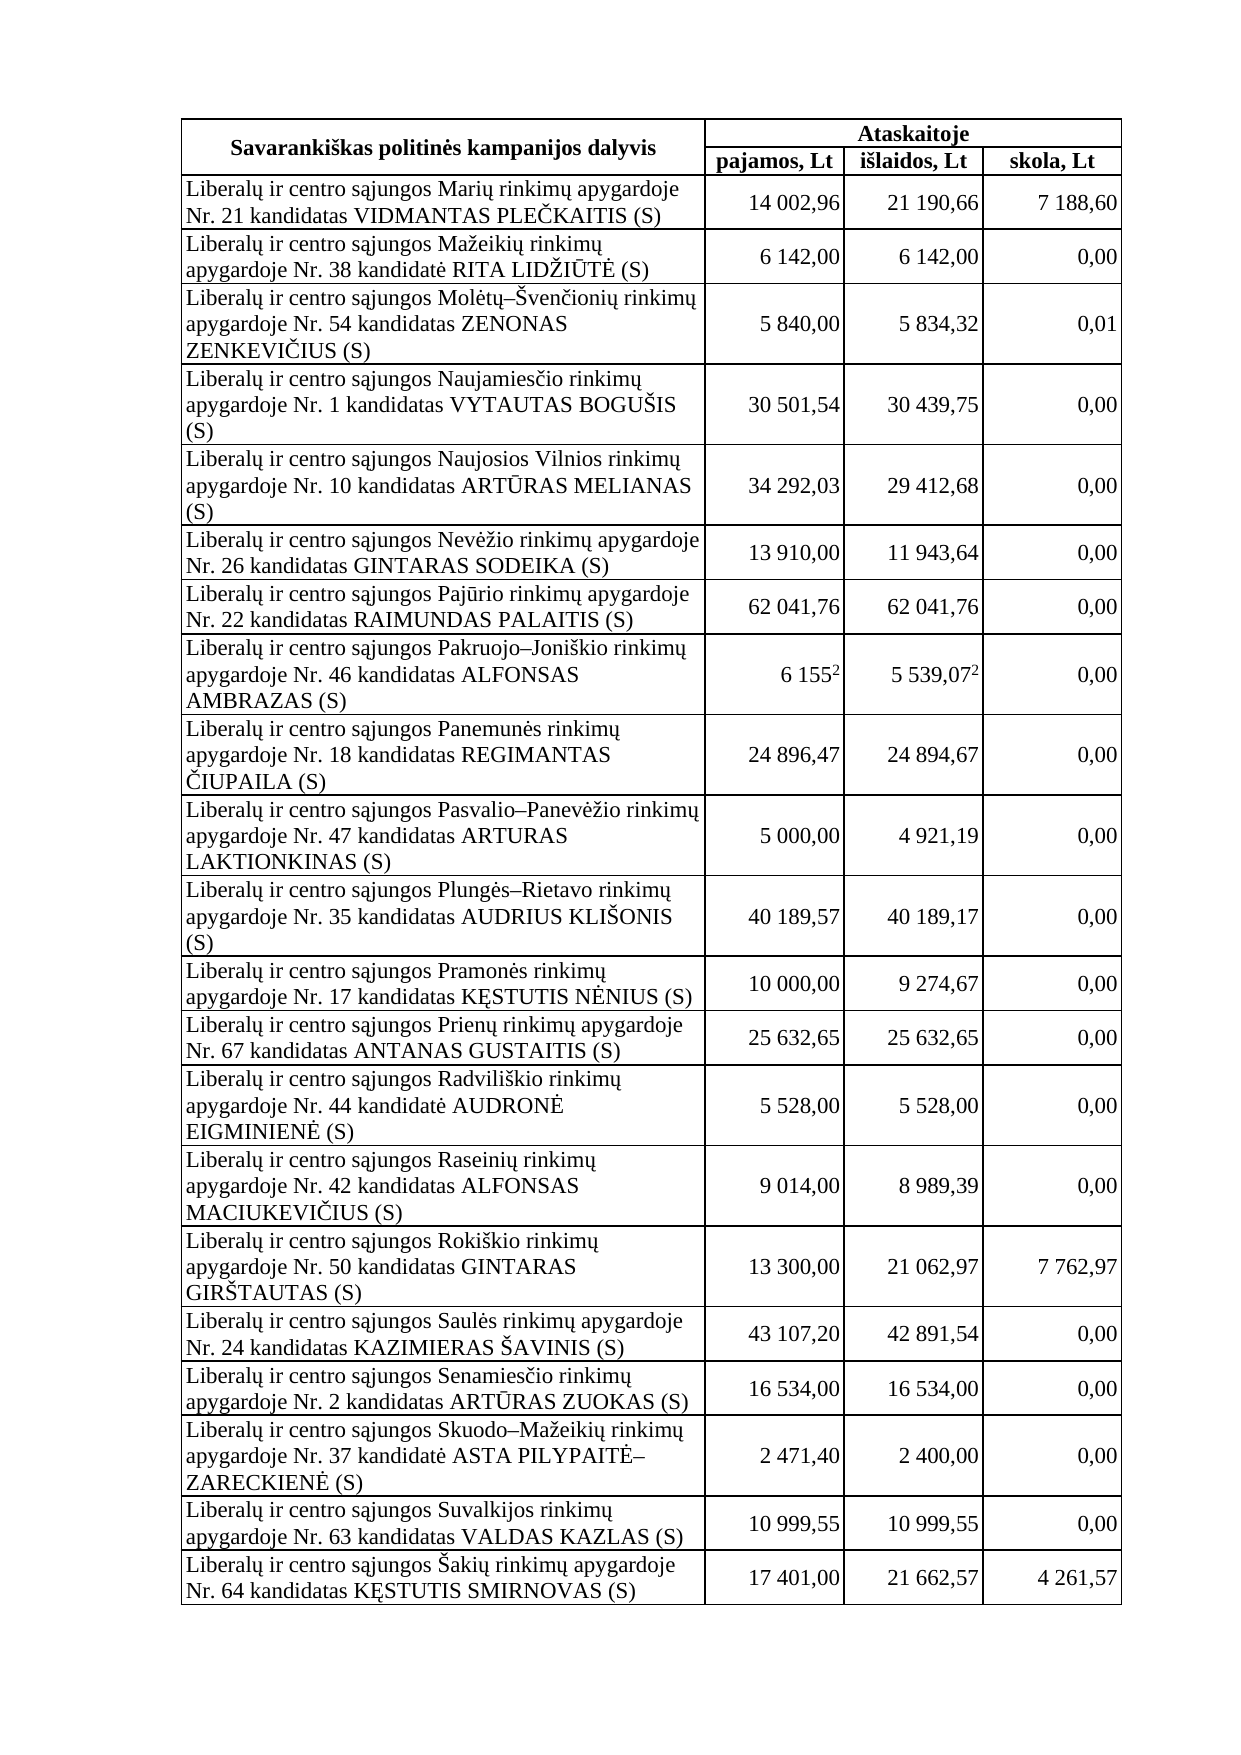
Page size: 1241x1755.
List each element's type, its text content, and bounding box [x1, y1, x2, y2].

table_cell 0,00 [984, 1416, 1121, 1495]
table_cell 0,00 [984, 1362, 1121, 1414]
table_cell [1122, 1442, 1126, 1495]
table_cell 34 292,03 [706, 445, 843, 524]
table_cell 17 401,00 [706, 1551, 843, 1603]
table_cell 0,00 [984, 445, 1121, 524]
table_cell 10 999,55 [845, 1497, 982, 1549]
table_cell [1122, 391, 1126, 444]
table_cell 5 528,00 [845, 1066, 982, 1144]
table_cell 0,00 [984, 635, 1121, 713]
table_cell 14 002,96 [706, 176, 843, 228]
table_cell [1122, 822, 1126, 875]
table_cell 0,00 [984, 230, 1121, 282]
table_cell 7 762,97 [984, 1227, 1121, 1306]
table_cell [1122, 472, 1126, 524]
table_cell 4 261,57 [984, 1551, 1121, 1603]
table_cell 11 943,64 [845, 526, 982, 579]
table_cell 29 412,68 [845, 445, 982, 524]
table_cell [1122, 1577, 1126, 1603]
table_cell 13 300,00 [706, 1227, 843, 1306]
table_cell 5 000,00 [706, 796, 843, 875]
table_cell 9 014,00 [706, 1146, 843, 1225]
table_cell 43 107,20 [706, 1307, 843, 1360]
table_cell 42 891,54 [845, 1307, 982, 1360]
table_cell 0,00 [984, 1146, 1121, 1225]
table_cell [1122, 1172, 1126, 1225]
table_cell 24 894,67 [845, 715, 982, 794]
table_cell 0,01 [984, 284, 1121, 363]
table_cell [1122, 552, 1126, 579]
table_cell 0,00 [984, 796, 1121, 875]
table_cell 7 188,60 [984, 176, 1121, 228]
table_cell 25 632,65 [845, 1011, 982, 1064]
table_cell 25 632,65 [706, 1011, 843, 1064]
table_cell 5 834,32 [845, 284, 982, 363]
table_cell 0,00 [984, 1497, 1121, 1549]
table_cell 0,00 [984, 957, 1121, 1010]
table_cell [1122, 256, 1126, 282]
table_cell 0,00 [984, 580, 1121, 633]
table_cell 30 439,75 [845, 365, 982, 444]
table_cell 16 534,00 [706, 1362, 843, 1414]
table_cell 2 471,40 [706, 1416, 843, 1495]
table_cell 40 189,57 [706, 876, 843, 955]
table_cell 5 539,072 [845, 635, 982, 713]
table_cell 6 142,00 [706, 230, 843, 282]
table_cell [1122, 983, 1126, 1010]
table_cell 10 999,55 [706, 1497, 843, 1549]
table_cell 0,00 [984, 526, 1121, 579]
table_cell [1122, 310, 1126, 363]
table_cell 13 910,00 [706, 526, 843, 579]
table_cell 8 989,39 [845, 1146, 982, 1225]
table_cell [1122, 202, 1126, 228]
table_cell [1122, 1334, 1126, 1360]
table_cell 0,00 [984, 876, 1121, 955]
table_cell [1122, 661, 1126, 713]
table_cell 0,00 [984, 715, 1121, 794]
table_cell 21 190,66 [845, 176, 982, 228]
table_cell 30 501,54 [706, 365, 843, 444]
table_cell [1122, 1388, 1126, 1414]
table_cell 4 921,19 [845, 796, 982, 875]
table_cell 5 840,00 [706, 284, 843, 363]
table_cell [1122, 607, 1126, 633]
table_cell 0,00 [984, 1066, 1121, 1144]
table_cell 0,00 [984, 1011, 1121, 1064]
table_cell 6 1552 [706, 635, 843, 713]
table_cell 21 662,57 [845, 1551, 982, 1603]
table_cell 24 896,47 [706, 715, 843, 794]
table_cell 62 041,76 [706, 580, 843, 633]
table_cell 40 189,17 [845, 876, 982, 955]
table_cell [1122, 903, 1126, 955]
table_header Savarankiškas politinės kampanijos dalyvis [182, 120, 704, 174]
table_cell [1122, 741, 1126, 794]
table_cell 5 528,00 [706, 1066, 843, 1144]
table_cell [1122, 1092, 1126, 1144]
table_cell 0,00 [984, 365, 1121, 444]
table_cell 16 534,00 [845, 1362, 982, 1414]
table_cell 0,00 [984, 1307, 1121, 1360]
table_cell 6 142,00 [845, 230, 982, 282]
table_cell [1122, 1523, 1126, 1549]
table_cell [1122, 1038, 1126, 1064]
table_cell 62 041,76 [845, 580, 982, 633]
table_cell 10 000,00 [706, 957, 843, 1010]
table_cell 21 062,97 [845, 1227, 982, 1306]
table_cell 2 400,00 [845, 1416, 982, 1495]
table_cell [1122, 1253, 1126, 1306]
table_cell 9 274,67 [845, 957, 982, 1010]
